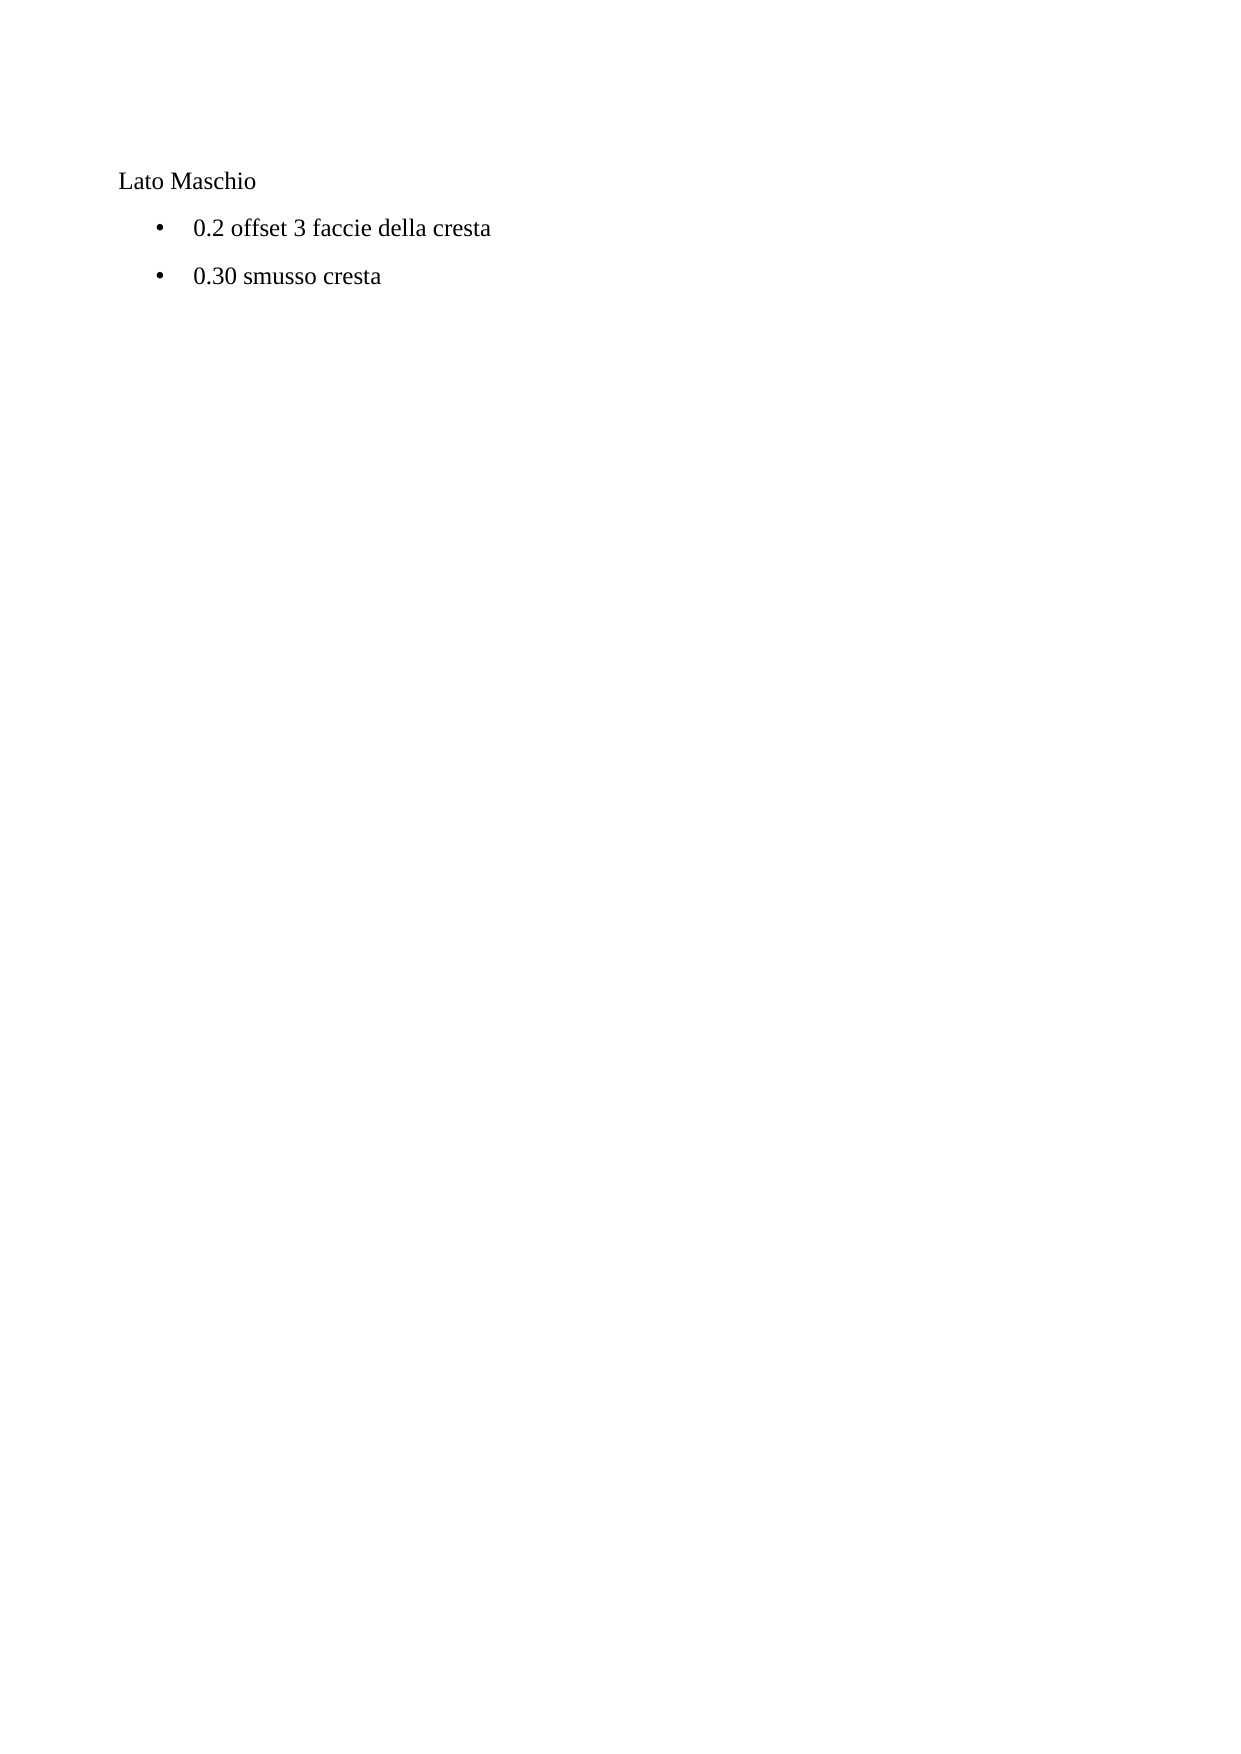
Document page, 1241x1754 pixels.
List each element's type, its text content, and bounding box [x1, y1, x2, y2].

list 0.2 offset 3 faccie della cresta [156, 213, 1122, 242]
list 0.30 smusso cresta [156, 261, 1122, 290]
text Lato Maschio [118, 166, 1122, 194]
